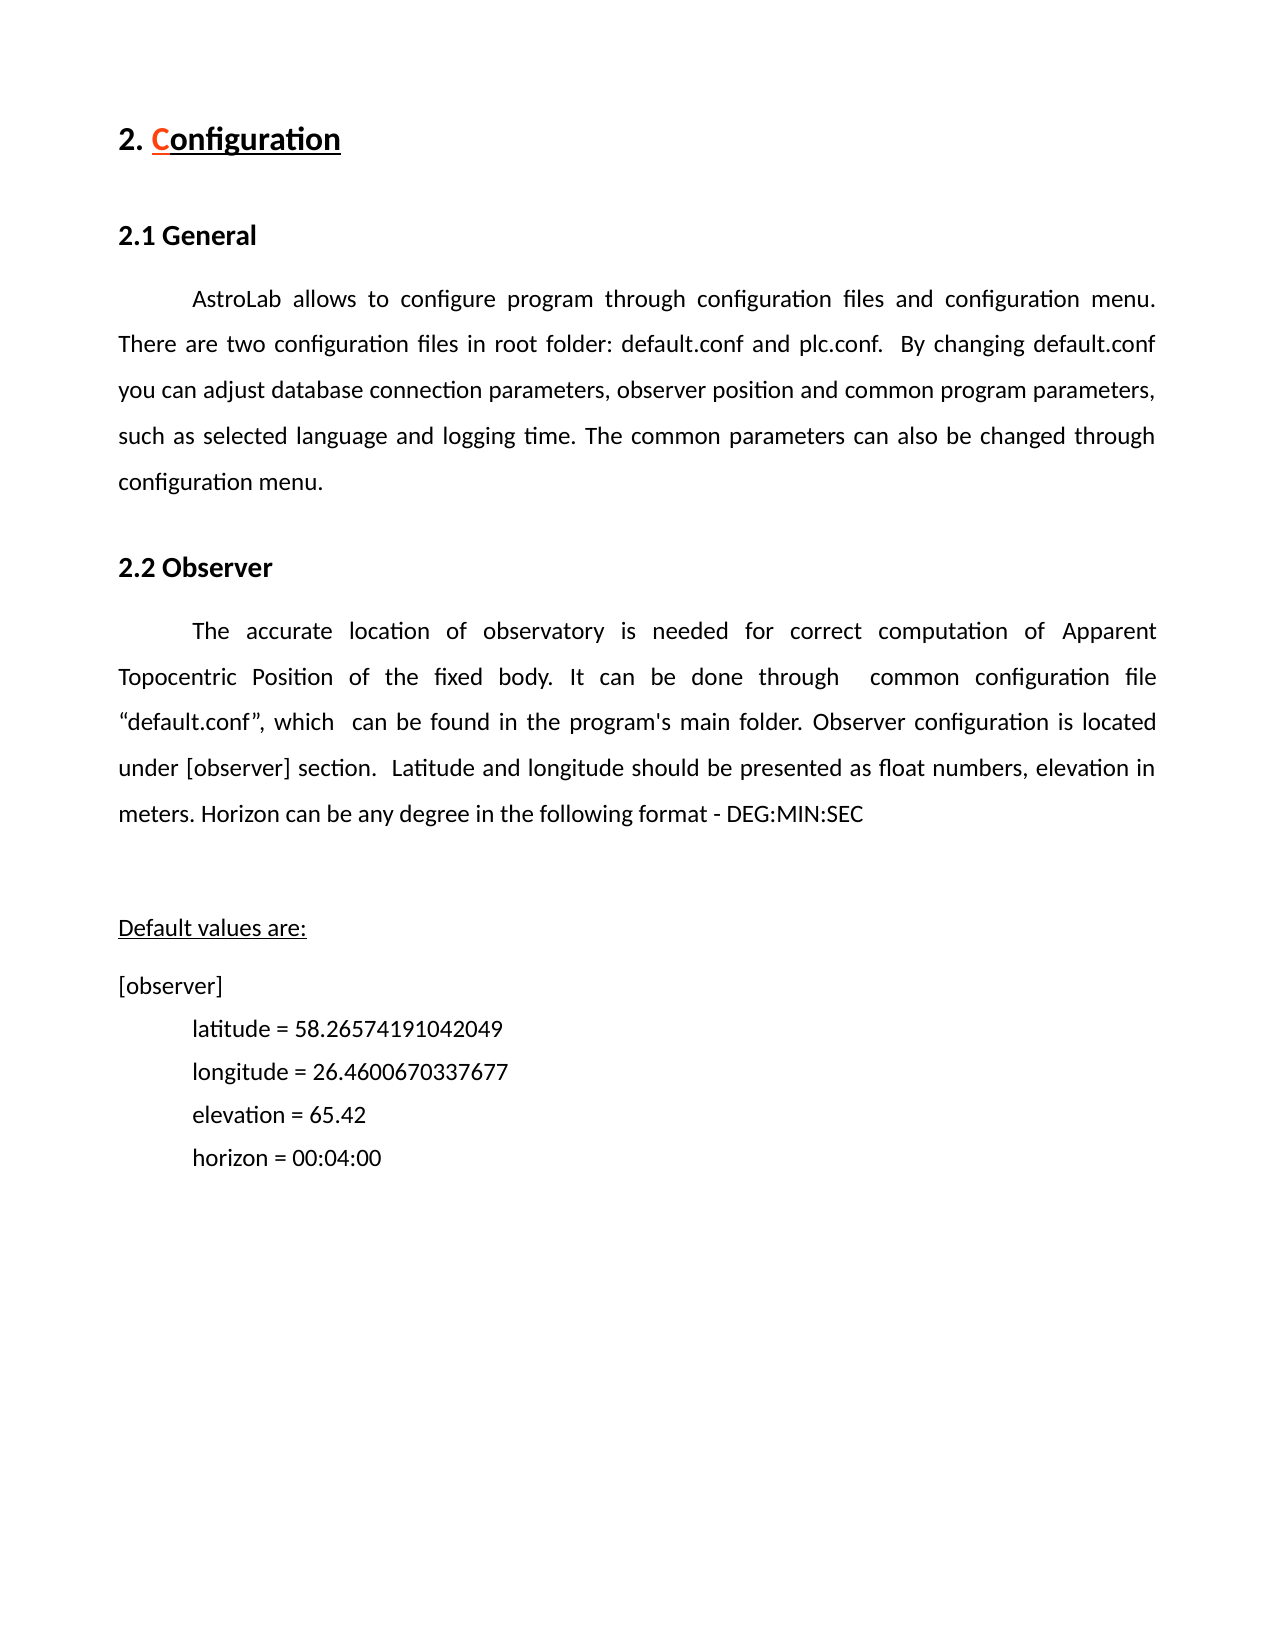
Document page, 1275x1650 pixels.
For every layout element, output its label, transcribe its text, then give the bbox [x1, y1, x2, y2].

subtitle 2.2 Observer [118, 549, 1157, 585]
text [observer] [118, 970, 1157, 1001]
text horizon = 00:04:00 [118, 1142, 1157, 1173]
subtitle 2. Configuration [118, 118, 1157, 159]
text latitude = 58.26574191042049 [118, 1013, 1157, 1043]
text The accurate location of observatory is needed for correct computation of Apparent Topocentric Position of the fixed body. It can be done through common configuration file “default.conf”, which can be found in the program's main folder. Observer configuration is located under [observer] section. Latitude and longitude should be presented as float numbers, elevation in meters. Horizon can be any degree in the following format - DEG:MIN:SEC [118, 615, 1157, 828]
text Default values are: [118, 912, 1157, 942]
text AstroLab allows to configure program through configuration files and configuration menu. There are two configuration files in root folder: default.conf and plc.conf. By changing default.conf you can adjust database connection parameters, observer position and common program parameters, such as selected language and logging time. The common parameters can also be changed through configuration menu. [118, 283, 1157, 496]
text longitude = 26.4600670337677 [118, 1056, 1157, 1087]
subtitle 2.1 General [118, 217, 1157, 253]
text elevation = 65.42 [118, 1099, 1157, 1129]
